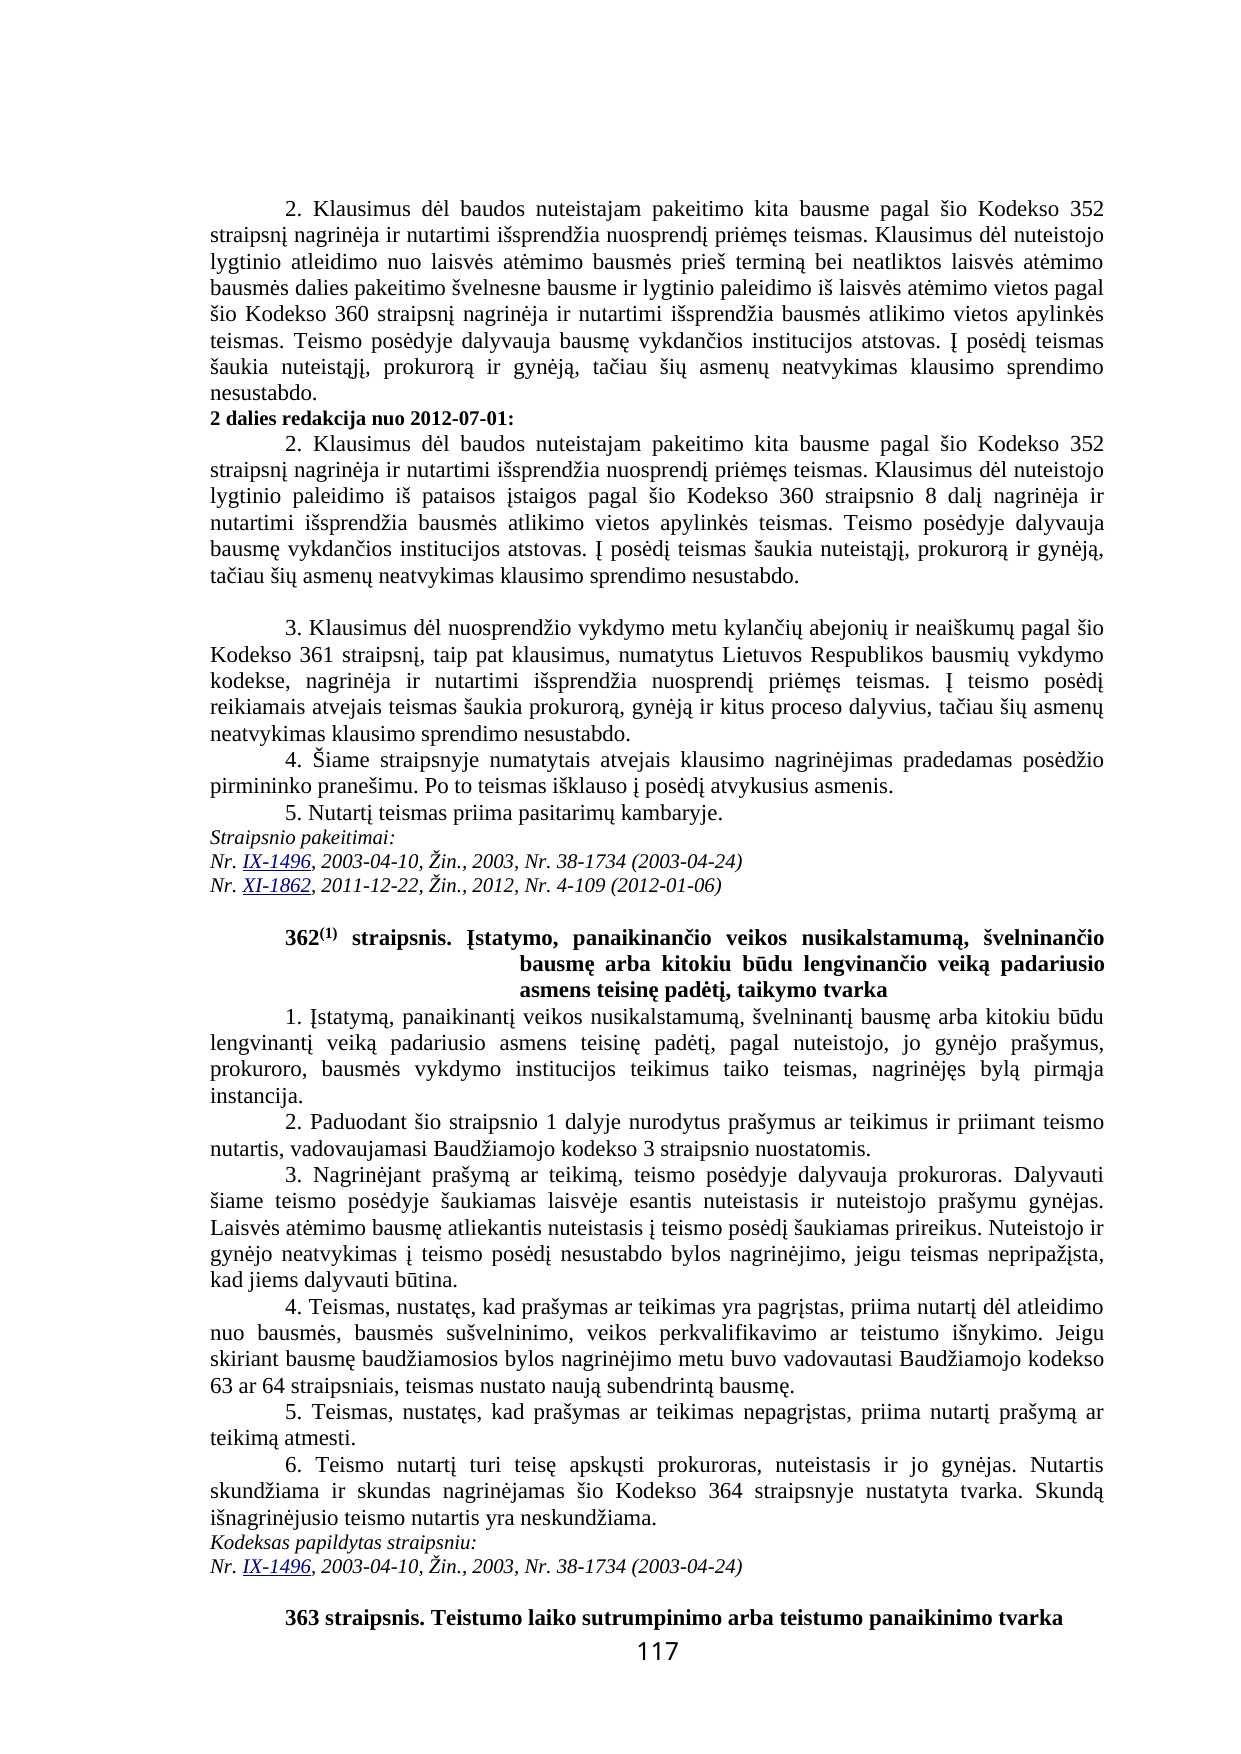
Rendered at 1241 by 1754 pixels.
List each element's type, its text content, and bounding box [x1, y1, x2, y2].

text 1. Įstatymą, panaikinantį veikos nusikalstamumą, švelninantį bausmę arba kitokiu būdu lengvinantį veiką padariusio asmens teisinę padėtį, pagal nuteistojo, jo gynėjo prašymus, prokuroro, bausmės vykdymo institucijos teikimus taiko teismas, nagrinėjęs bylą pirmąja instancija. [210, 1003, 1106, 1108]
text Nr. XI-1862, 2011-12-22, Žin., 2012, Nr. 4-109 (2012-01-06) [210, 873, 1106, 897]
text 363 straipsnis. Teistumo laiko sutrumpinimo arba teistumo panaikinimo tvarka [285, 1604, 1106, 1631]
text 3. Klausimus dėl nuosprendžio vykdymo metu kylančių abejonių ir neaiškumų pagal šio Kodekso 361 straipsnį, taip pat klausimus, numatytus Lietuvos Respublikos bausmių vykdymo kodekse, nagrinėja ir nutartimi išsprendžia nuosprendį priėmęs teismas. Į teismo posėdį reikiamais atvejais teismas šaukia prokurorą, gynėją ir kitus proceso dalyvius, tačiau šių asmenų neatvykimas klausimo sprendimo nesustabdo. [210, 614, 1106, 746]
text Nr. IX-1496, 2003-04-10, Žin., 2003, Nr. 38-1734 (2003-04-24) [210, 1554, 1106, 1578]
text 3. Nagrinėjant prašymą ar teikimą, teismo posėdyje dalyvauja prokuroras. Dalyvauti šiame teismo posėdyje šaukiamas laisvėje esantis nuteistasis ir nuteistojo prašymu gynėjas. Laisvės atėmimo bausmę atliekantis nuteistasis į teismo posėdį šaukiamas prireikus. Nuteistojo ir gynėjo neatvykimas į teismo posėdį nesustabdo bylos nagrinėjimo, jeigu teismas nepripažįsta, kad jiems dalyvauti būtina. [210, 1161, 1106, 1293]
text 2. Paduodant šio straipsnio 1 dalyje nurodytus prašymus ar teikimus ir priimant teismo nutartis, vadovaujamasi Baudžiamojo kodekso 3 straipsnio nuostatomis. [210, 1108, 1106, 1161]
text 2. Klausimus dėl baudos nuteistajam pakeitimo kita bausme pagal šio Kodekso 352 straipsnį nagrinėja ir nutartimi išsprendžia nuosprendį priėmęs teismas. Klausimus dėl nuteistojo lygtinio atleidimo nuo laisvės atėmimo bausmės prieš terminą bei neatliktos laisvės atėmimo bausmės dalies pakeitimo švelnesne bausme ir lygtinio paleidimo iš laisvės atėmimo vietos pagal šio Kodekso 360 straipsnį nagrinėja ir nutartimi išsprendžia bausmės atlikimo vietos apylinkės teismas. Teismo posėdyje dalyvauja bausmę vykdančios institucijos atstovas. Į posėdį teismas šaukia nuteistąjį, prokurorą ir gynėją, tačiau šių asmenų neatvykimas klausimo sprendimo nesustabdo. [210, 195, 1106, 406]
text 2 dalies redakcija nuo 2012-07-01: [210, 406, 1106, 430]
text 5. Nutartį teismas priima pasitarimų kambaryje. [210, 799, 1106, 825]
text Straipsnio pakeitimai: [210, 825, 1106, 849]
text 5. Teismas, nustatęs, kad prašymas ar teikimas nepagrįstas, priima nutartį prašymą ar teikimą atmesti. [210, 1398, 1106, 1451]
text 2. Klausimus dėl baudos nuteistajam pakeitimo kita bausme pagal šio Kodekso 352 straipsnį nagrinėja ir nutartimi išsprendžia nuosprendį priėmęs teismas. Klausimus dėl nuteistojo lygtinio paleidimo iš pataisos įstaigos pagal šio Kodekso 360 straipsnio 8 dalį nagrinėja ir nutartimi išsprendžia bausmės atlikimo vietos apylinkės teismas. Teismo posėdyje dalyvauja bausmę vykdančios institucijos atstovas. Į posėdį teismas šaukia nuteistąjį, prokurorą ir gynėją, tačiau šių asmenų neatvykimas klausimo sprendimo nesustabdo. [210, 430, 1106, 588]
text 4. Šiame straipsnyje numatytais atvejais klausimo nagrinėjimas pradedamas posėdžio pirmininko pranešimu. Po to teismas išklauso į posėdį atvykusius asmenis. [210, 746, 1106, 799]
text 4. Teismas, nustatęs, kad prašymas ar teikimas yra pagrįstas, priima nutartį dėl atleidimo nuo bausmės, bausmės sušvelninimo, veikos perkvalifikavimo ar teistumo išnykimo. Jeigu skiriant bausmę baudžiamosios bylos nagrinėjimo metu buvo vadovautasi Baudžiamojo kodekso 63 ar 64 straipsniais, teismas nustato naują subendrintą bausmę. [210, 1293, 1106, 1398]
text Kodeksas papildytas straipsniu: [210, 1530, 1106, 1554]
text Nr. IX-1496, 2003-04-10, Žin., 2003, Nr. 38-1734 (2003-04-24) [210, 849, 1106, 873]
text 6. Teismo nutartį turi teisę apskųsti prokuroras, nuteistasis ir jo gynėjas. Nutartis skundžiama ir skundas nagrinėjamas šio Kodekso 364 straipsnyje nustatyta tvarka. Skundą išnagrinėjusio teismo nutartis yra neskundžiama. [210, 1451, 1106, 1530]
text 362(1) straipsnis. Įstatymo, panaikinančio veikos nusikalstamumą, švelninančio bausmę arba kitokiu būdu lengvinančio veiką padariusio asmens teisinę padėtį, taikymo tvarka [285, 924, 1106, 1003]
